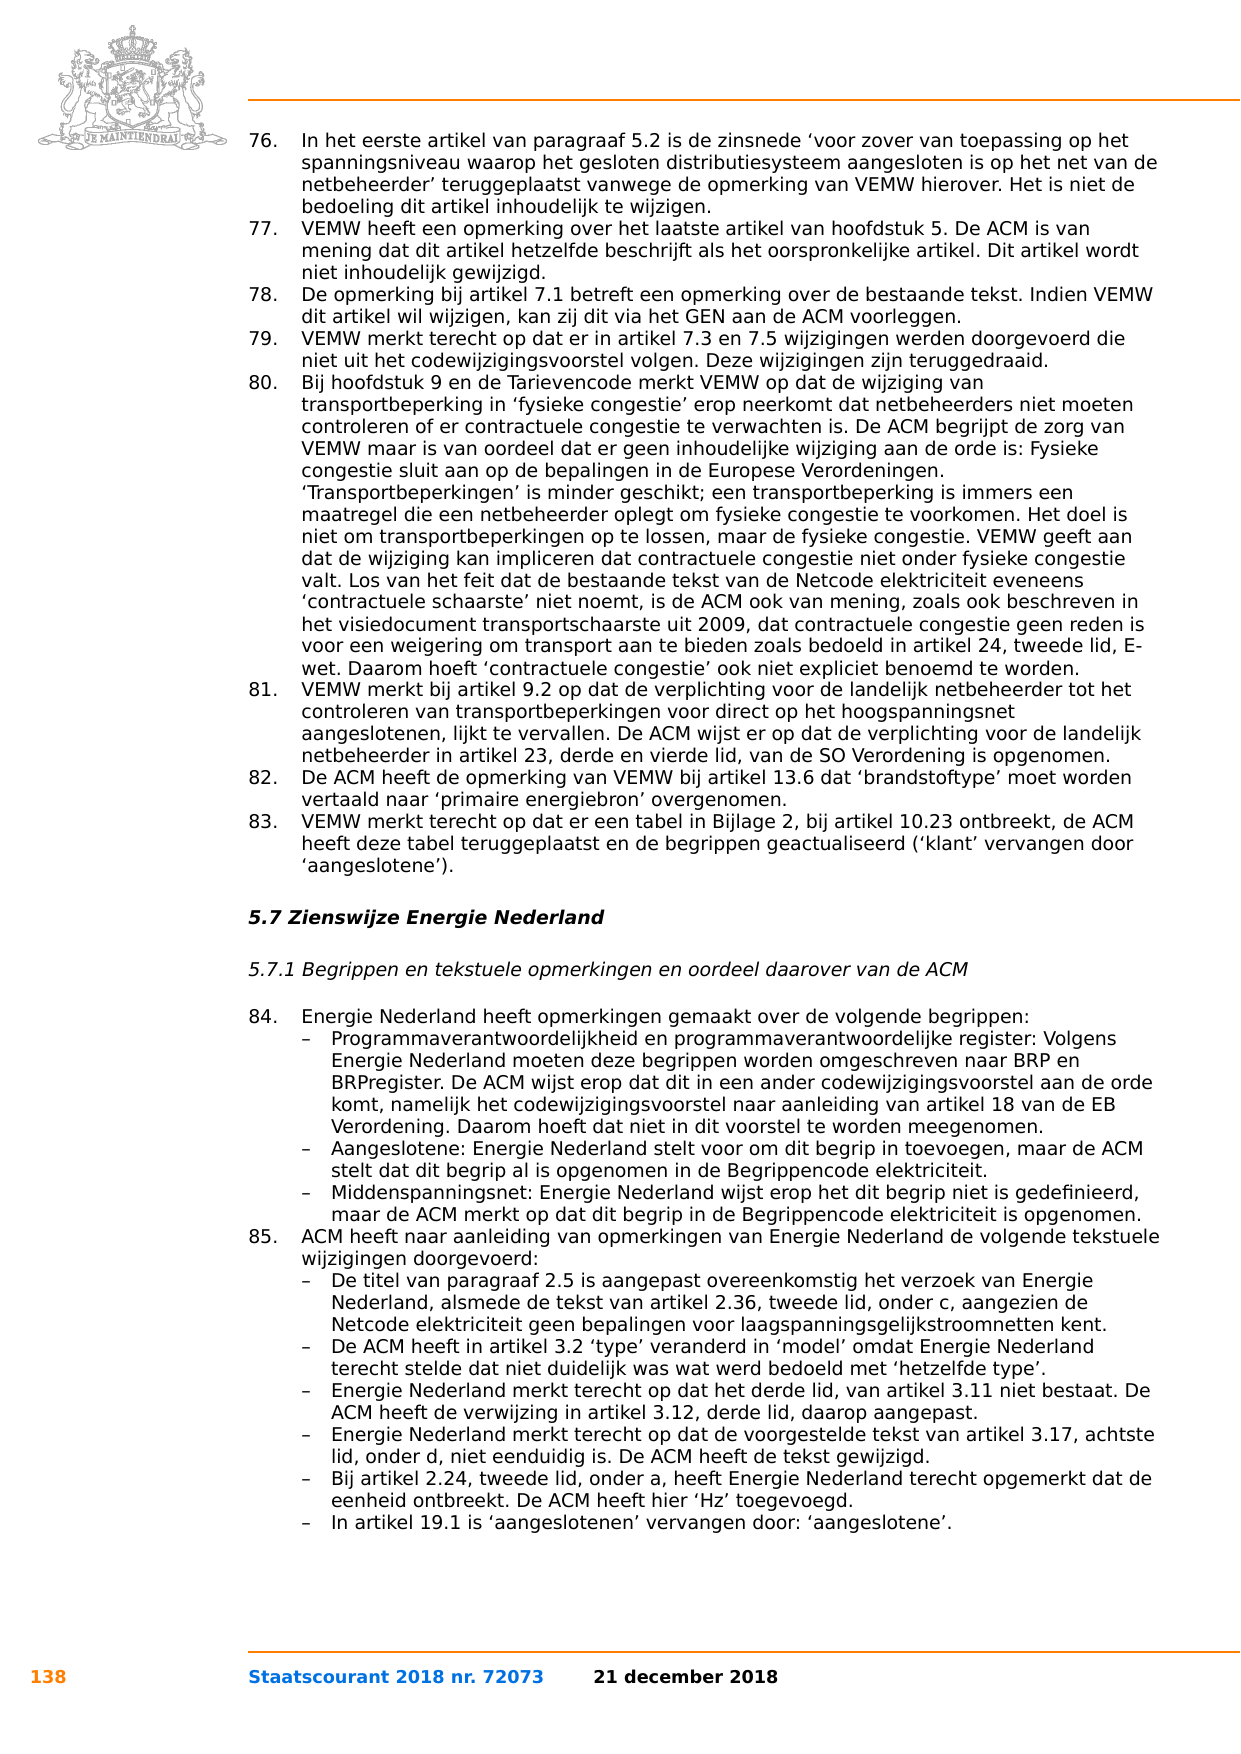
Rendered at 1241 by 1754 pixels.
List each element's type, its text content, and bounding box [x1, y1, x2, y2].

subtitle 5.7.1 Begrippen en tekstuele opmerkingen en oordeel daarover van de ACM [248, 959, 1163, 981]
text 81. VEMW merkt bij artikel 9.2 op dat de verplichting voor de landelijk netbeheerder tot het controleren van transportbeperkingen voor direct op het hoogspanningsnet aangeslotenen, lijkt te vervallen. De ACM wijst er op dat de verplichting voor de landelijk netbeheerder in artikel 23, derde en vierde lid, van de SO Verordening is opgenomen. [248, 679, 1163, 767]
text – Bij artikel 2.24, tweede lid, onder a, heeft Energie Nederland terecht opgemerkt dat de eenheid ontbreekt. De ACM heeft hier ‘Hz’ toegevoegd. [301, 1468, 1163, 1512]
text – De ACM heeft in artikel 3.2 ‘type’ veranderd in ‘model’ omdat Energie Nederland terecht stelde dat niet duidelijk was wat werd bedoeld met ‘hetzelfde type’. [301, 1336, 1163, 1380]
text 80. Bij hoofdstuk 9 en de Tarievencode merkt VEMW op dat de wijziging van transportbeperking in ‘fysieke congestie’ erop neerkomt dat netbeheerders niet moeten controleren of er contractuele congestie te verwachten is. De ACM begrijpt de zorg van VEMW maar is van oordeel dat er geen inhoudelijke wijziging aan de orde is: Fysieke congestie sluit aan op de bepalingen in de Europese Verordeningen. ‘Transportbeperkingen’ is minder geschikt; een transportbeperking is immers een maatregel die een netbeheerder oplegt om fysieke congestie te voorkomen. Het doel is niet om transportbeperkingen op te lossen, maar de fysieke congestie. VEMW geeft aan dat de wijziging kan impliceren dat contractuele congestie niet onder fysieke congestie valt. Los van het feit dat de bestaande tekst van de Netcode elektriciteit eveneens ‘contractuele schaarste’ niet noemt, is de ACM ook van mening, zoals ook beschreven in het visiedocument transportschaarste uit 2009, dat contractuele congestie geen reden is voor een weigering om transport aan te bieden zoals bedoeld in artikel 24, tweede lid, E-wet. Daarom hoeft ‘contractuele congestie’ ook niet expliciet benoemd te worden. [248, 372, 1163, 679]
text 76. In het eerste artikel van paragraaf 5.2 is de zinsnede ‘voor zover van toepassing op het spanningsniveau waarop het gesloten distributiesysteem aangesloten is op het net van de netbeheerder’ teruggeplaatst vanwege de opmerking van VEMW hierover. Het is niet de bedoeling dit artikel inhoudelijk te wijzigen. [248, 130, 1163, 218]
subtitle 5.7 Zienswijze Energie Nederland [248, 907, 1163, 929]
text – Aangeslotene: Energie Nederland stelt voor om dit begrip in toevoegen, maar de ACM stelt dat dit begrip al is opgenomen in de Begrippencode elektriciteit. [301, 1138, 1163, 1182]
text – Energie Nederland merkt terecht op dat het derde lid, van artikel 3.11 niet bestaat. De ACM heeft de verwijzing in artikel 3.12, derde lid, daarop aangepast. [301, 1380, 1163, 1424]
text 78. De opmerking bij artikel 7.1 betreft een opmerking over de bestaande tekst. Indien VEMW dit artikel wil wijzigen, kan zij dit via het GEN aan de ACM voorleggen. [248, 284, 1163, 328]
text 82. De ACM heeft de opmerking van VEMW bij artikel 13.6 dat ‘brandstoftype’ moet worden vertaald naar ‘primaire energiebron’ overgenomen. [248, 767, 1163, 811]
picture [38, 25, 227, 150]
text – Programmaverantwoordelijkheid en programmaverantwoordelijke register: Volgens Energie Nederland moeten deze begrippen worden omgeschreven naar BRP en BRPregister. De ACM wijst erop dat dit in een ander codewijzigingsvoorstel aan de orde komt, namelijk het codewijzigingsvoorstel naar aanleiding van artikel 18 van de EB Verordening. Daarom hoeft dat niet in dit voorstel te worden meegenomen. [301, 1028, 1163, 1138]
text – Middenspanningsnet: Energie Nederland wijst erop het dit begrip niet is gedefinieerd, maar de ACM merkt op dat dit begrip in de Begrippencode elektriciteit is opgenomen. [301, 1182, 1163, 1226]
text 84. Energie Nederland heeft opmerkingen gemaakt over de volgende begrippen: [248, 1006, 1163, 1028]
text 85. ACM heeft naar aanleiding van opmerkingen van Energie Nederland de volgende tekstuele wijzigingen doorgevoerd: [248, 1226, 1163, 1270]
text – Energie Nederland merkt terecht op dat de voorgestelde tekst van artikel 3.17, achtste lid, onder d, niet eenduidig is. De ACM heeft de tekst gewijzigd. [301, 1424, 1163, 1468]
text 79. VEMW merkt terecht op dat er in artikel 7.3 en 7.5 wijzigingen werden doorgevoerd die niet uit het codewijzigingsvoorstel volgen. Deze wijzigingen zijn teruggedraaid. [248, 328, 1163, 372]
text – De titel van paragraaf 2.5 is aangepast overeenkomstig het verzoek van Energie Nederland, alsmede de tekst van artikel 2.36, tweede lid, onder c, aangezien de Netcode elektriciteit geen bepalingen voor laagspanningsgelijkstroomnetten kent. [301, 1270, 1163, 1336]
text 77. VEMW heeft een opmerking over het laatste artikel van hoofdstuk 5. De ACM is van mening dat dit artikel hetzelfde beschrijft als het oorspronkelijke artikel. Dit artikel wordt niet inhoudelijk gewijzigd. [248, 218, 1163, 284]
text 83. VEMW merkt terecht op dat er een tabel in Bijlage 2, bij artikel 10.23 ontbreekt, de ACM heeft deze tabel teruggeplaatst en de begrippen geactualiseerd (‘klant’ vervangen door ‘aangeslotene’). [248, 811, 1163, 877]
text – In artikel 19.1 is ‘aangeslotenen’ vervangen door: ‘aangeslotene’. [301, 1512, 1163, 1534]
